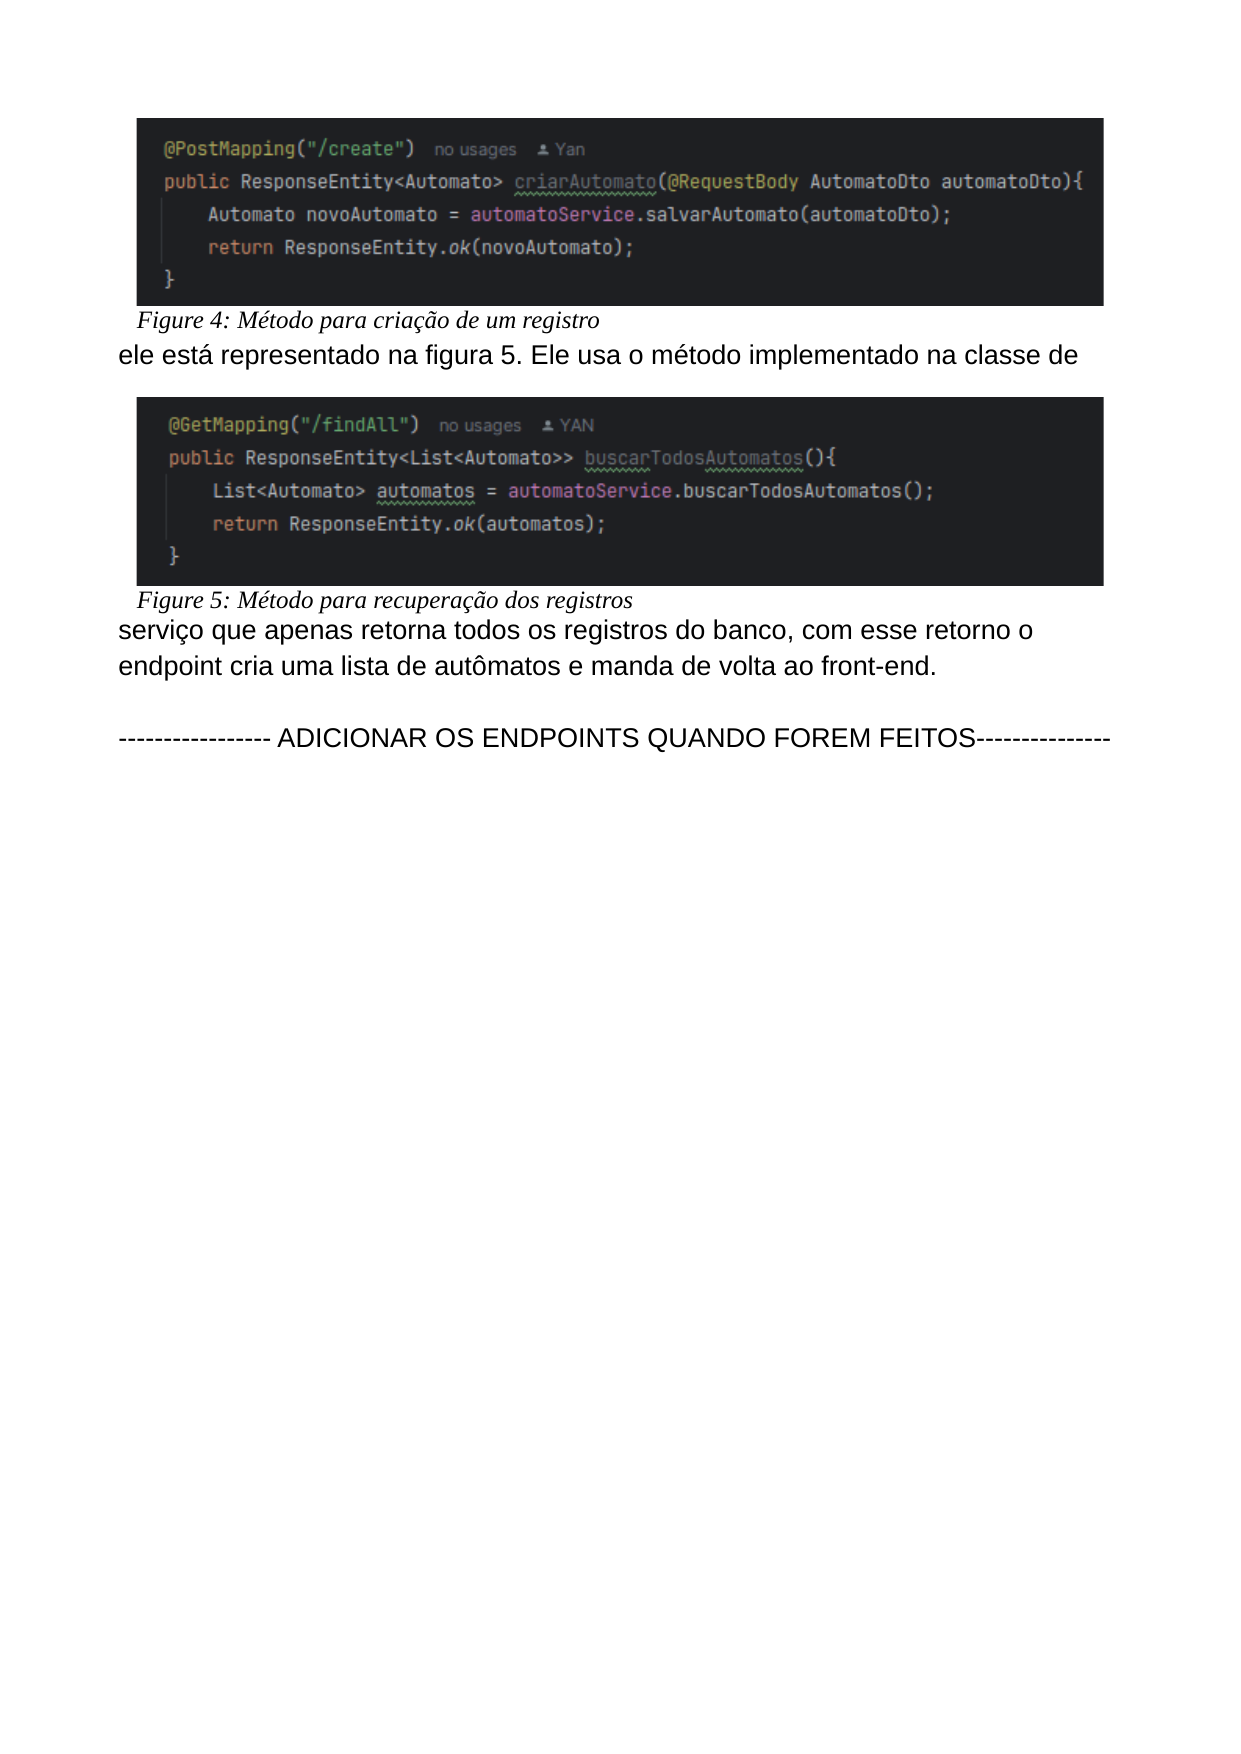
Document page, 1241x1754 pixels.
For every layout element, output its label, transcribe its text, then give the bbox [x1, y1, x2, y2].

text Figure 4: Método para criação de um registro [137, 306, 1104, 334]
text Figure 5: Método para recuperação dos registros [137, 586, 1104, 614]
text ele está representado na figura 5. Ele usa o método implementado na classe de serviço que apenas retorna todos os registros do banco, com esse retorno o endpoint cria uma lista de autômatos e manda de volta ao front-end. ----------------- ADICIONAR OS ENDPOINTS QUANDO FOREM FEITOS--------------- [118, 118, 1122, 1038]
picture [136, 118, 1104, 306]
picture [136, 397, 1104, 586]
